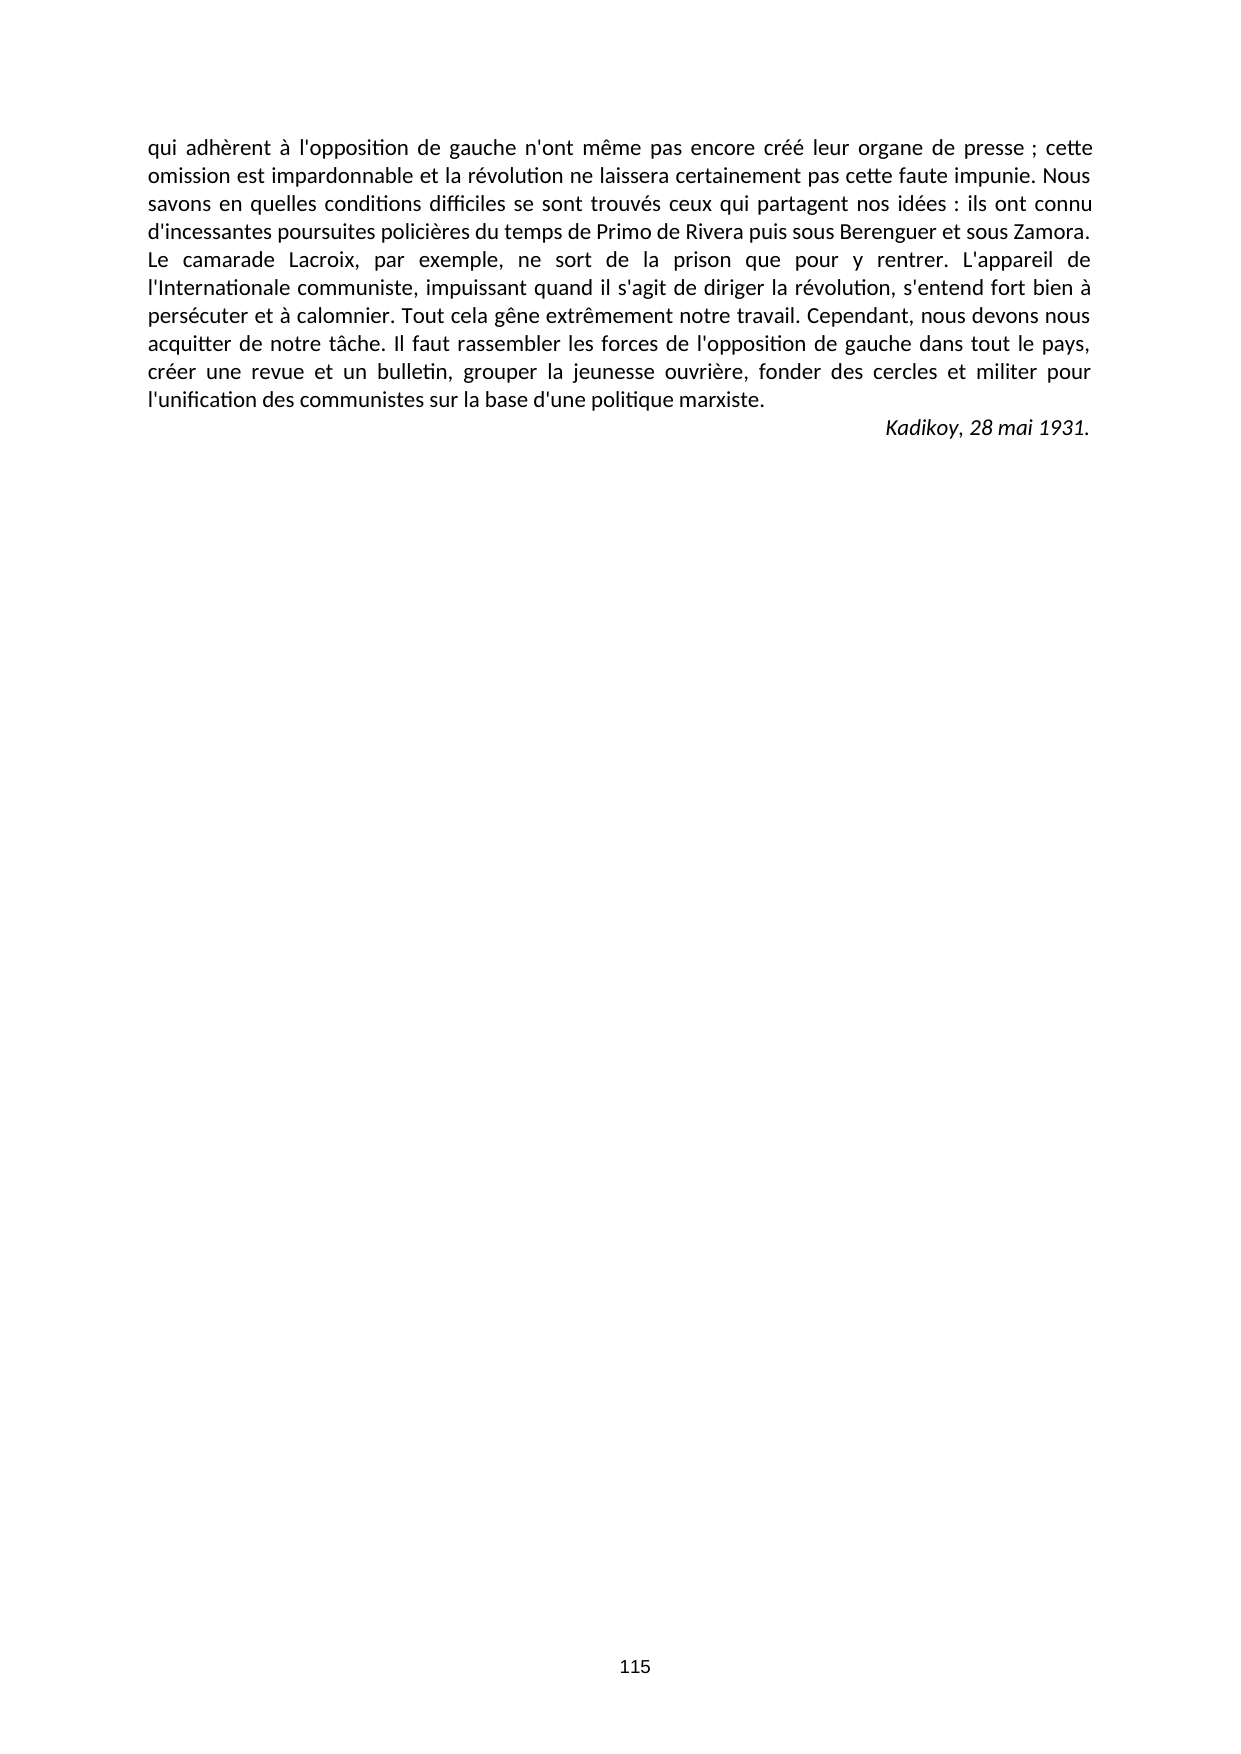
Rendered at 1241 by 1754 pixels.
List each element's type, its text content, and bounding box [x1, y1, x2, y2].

text qui adhèrent à l'opposition de gauche n'ont même pas encore créé leur organe de presse ; cette omission est impardonnable et la révolution ne laissera certainement pas cette faute impunie. Nous savons en quelles conditions difficiles se sont trouvés ceux qui partagent nos idées : ils ont connu d'incessantes poursuites policières du temps de Primo de Rivera puis sous Berenguer et sous Zamora. Le camarade Lacroix, par exemple, ne sort de la prison que pour y rentrer. L'appareil de l'Internationale communiste, impuissant quand il s'agit de diriger la révolution, s'entend fort bien à persécuter et à calomnier. Tout cela gêne extrêmement notre travail. Cependant, nous devons nous acquitter de notre tâche. Il faut rassembler les forces de l'opposition de gauche dans tout le pays, créer une revue et un bulletin, grouper la jeunesse ouvrière, fonder des cercles et militer pour l'unification des communistes sur la base d'une politique marxiste. [148, 133, 1093, 413]
text Kadikoy, 28 mai 1931. [148, 413, 1093, 441]
